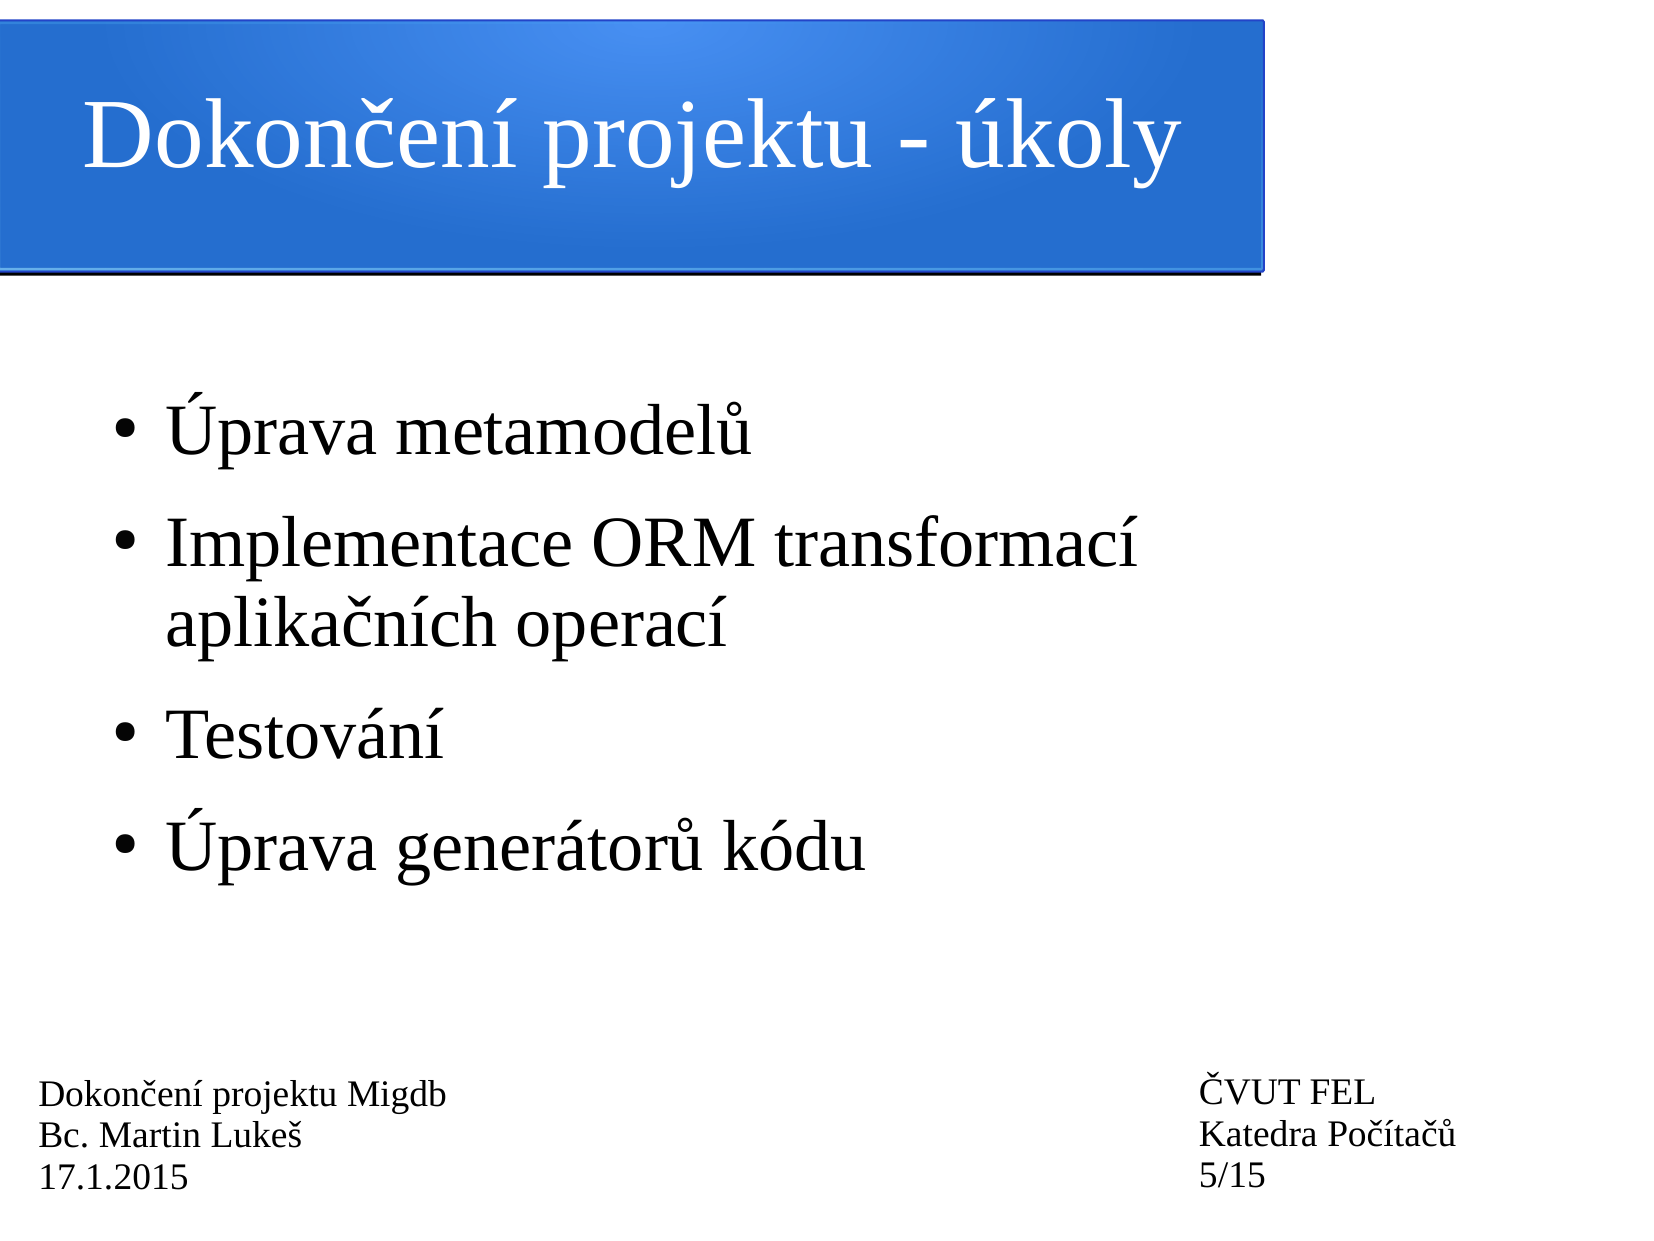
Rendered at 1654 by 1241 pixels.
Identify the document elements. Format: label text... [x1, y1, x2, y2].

list Úprava metamodelů Implementace ORM transformací aplikačních operací Testování Úprava generátorů kódu [94, 389, 1364, 1110]
text_box Dokončení projektu Migdb Bc. Martin Lukeš 17.1.2015 [23, 1065, 1087, 1205]
text_box ČVUT FEL Katedra Počítačů <number>/15 [1184, 1063, 1571, 1204]
text_box Dokončení projektu - úkoly [82, 79, 1217, 190]
